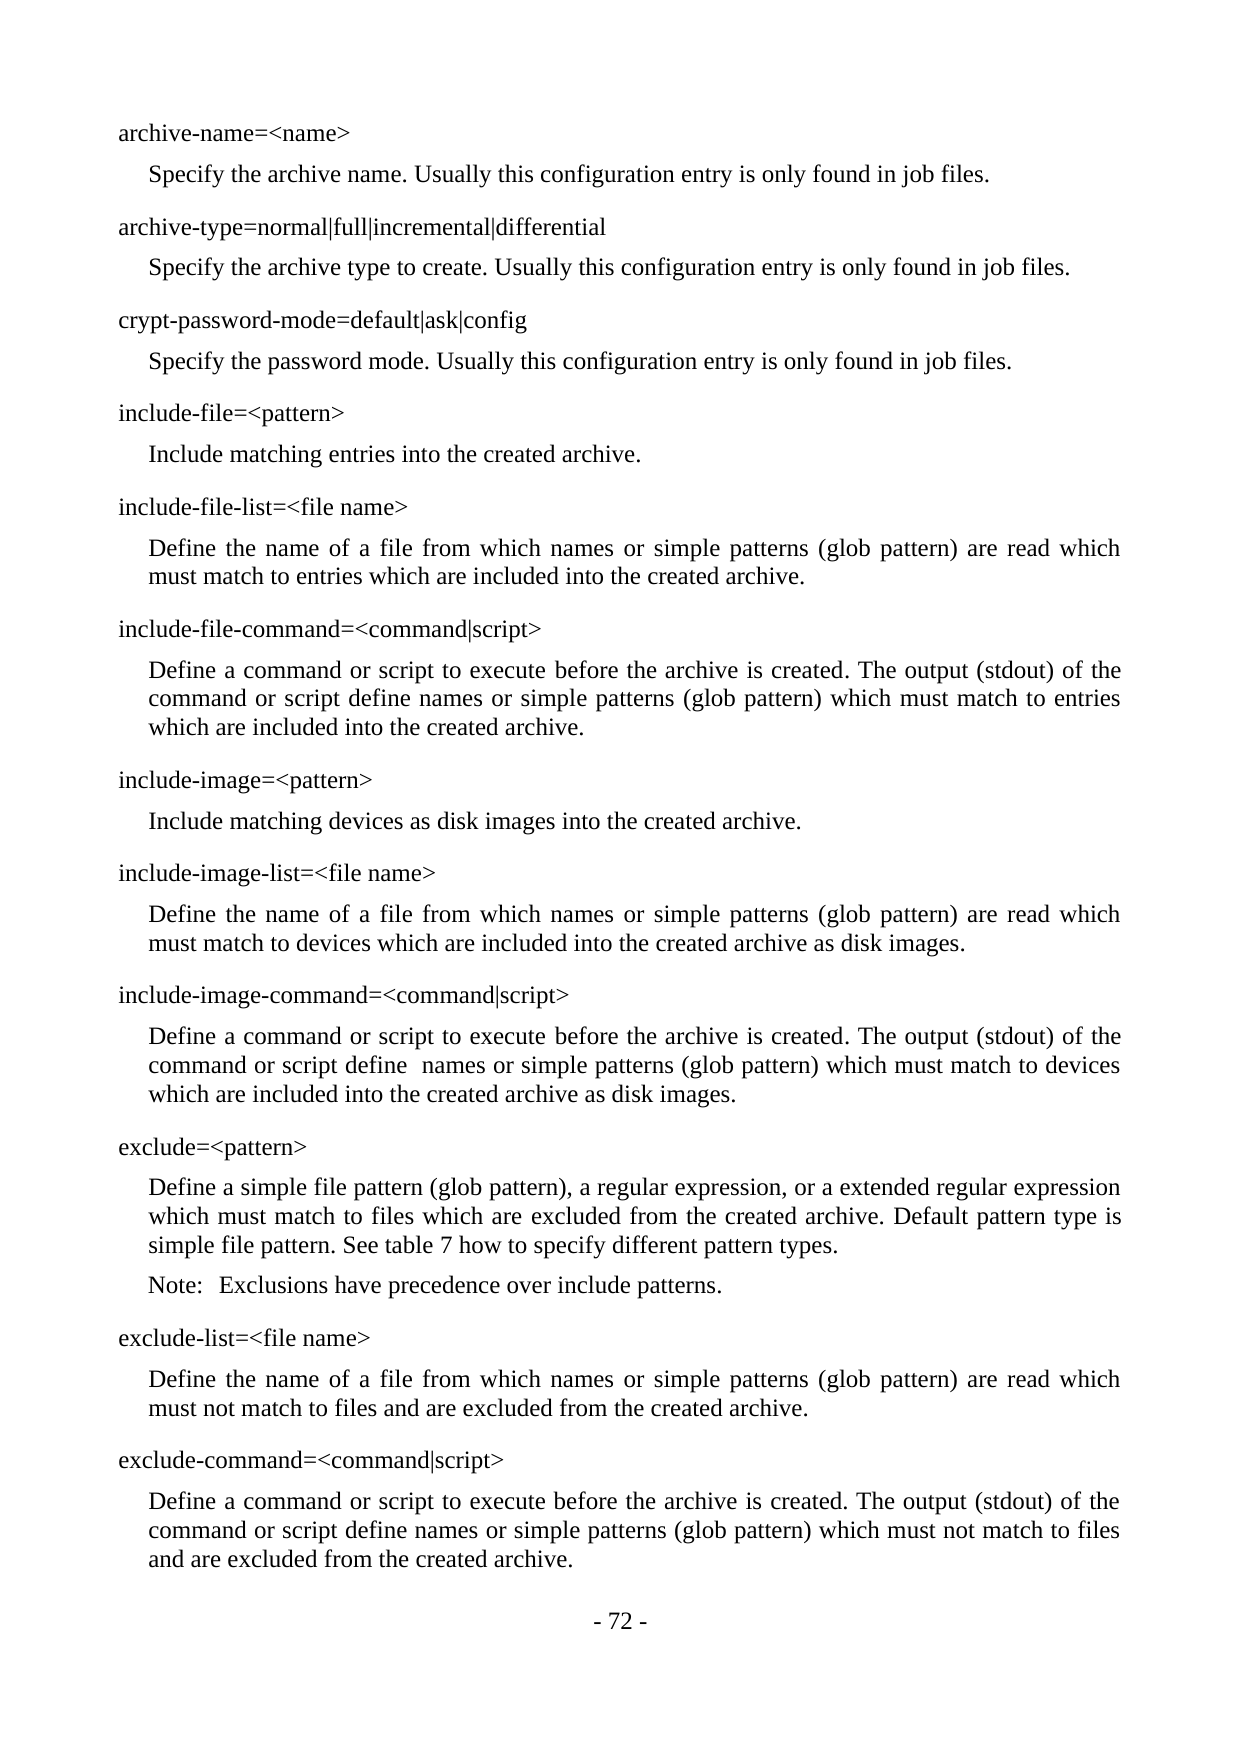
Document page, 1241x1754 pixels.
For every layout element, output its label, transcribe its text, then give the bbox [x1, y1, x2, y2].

title include-image-command=<command|script> [118, 981, 1122, 1009]
text Specify the archive type to create. Usually this configuration entry is only found in job files. [148, 252, 1122, 281]
title archive-type=normal|full|incremental|differential [118, 212, 1122, 240]
title exclude=<pattern> [118, 1132, 1122, 1160]
title include-image-list=<file name> [118, 858, 1122, 887]
title include-file=<pattern> [118, 398, 1122, 427]
text Specify the password mode. Usually this configuration entry is only found in job files. [148, 346, 1122, 374]
title include-file-list=<file name> [118, 492, 1122, 521]
title crypt-password-mode=default|ask|config [118, 305, 1122, 334]
text Define a command or script to execute before the archive is created. The output (stdout) of the command or script define names or simple patterns (glob pattern) which must not match to files and are excluded from the created archive. [148, 1486, 1122, 1572]
text Specify the archive name. Usually this configuration entry is only found in job files. [148, 159, 1122, 188]
text Include matching devices as disk images into the created archive. [148, 806, 1122, 834]
text Note: Exclusions have precedence over include patterns. [148, 1271, 1122, 1299]
text Define the name of a file from which names or simple patterns (glob pattern) are read which must match to devices which are included into the created archive as disk images. [148, 899, 1122, 957]
title exclude-command=<command|script> [118, 1445, 1122, 1474]
text Include matching entries into the created archive. [148, 439, 1122, 468]
text Define a command or script to execute before the archive is created. The output (stdout) of the command or script define names or simple patterns (glob pattern) which must match to entries which are included into the created archive. [148, 655, 1122, 741]
text Define the name of a file from which names or simple patterns (glob pattern) are read which must match to entries which are included into the created archive. [148, 533, 1122, 590]
text Define a command or script to execute before the archive is created. The output (stdout) of the command or script define names or simple patterns (glob pattern) which must match to devices which are included into the created archive as disk images. [148, 1021, 1122, 1108]
title archive-name=<name> [118, 118, 1122, 147]
title include-file-command=<command|script> [118, 614, 1122, 643]
title exclude-list=<file name> [118, 1323, 1122, 1352]
text Define the name of a file from which names or simple patterns (glob pattern) are read which must not match to files and are excluded from the created archive. [148, 1364, 1122, 1421]
title include-image=<pattern> [118, 765, 1122, 794]
text Define a simple file pattern (glob pattern), a regular expression, or a extended regular expression which must match to files which are excluded from the created archive. Default pattern type is simple file pattern. See table 7 how to specify different pattern types. [148, 1172, 1122, 1258]
